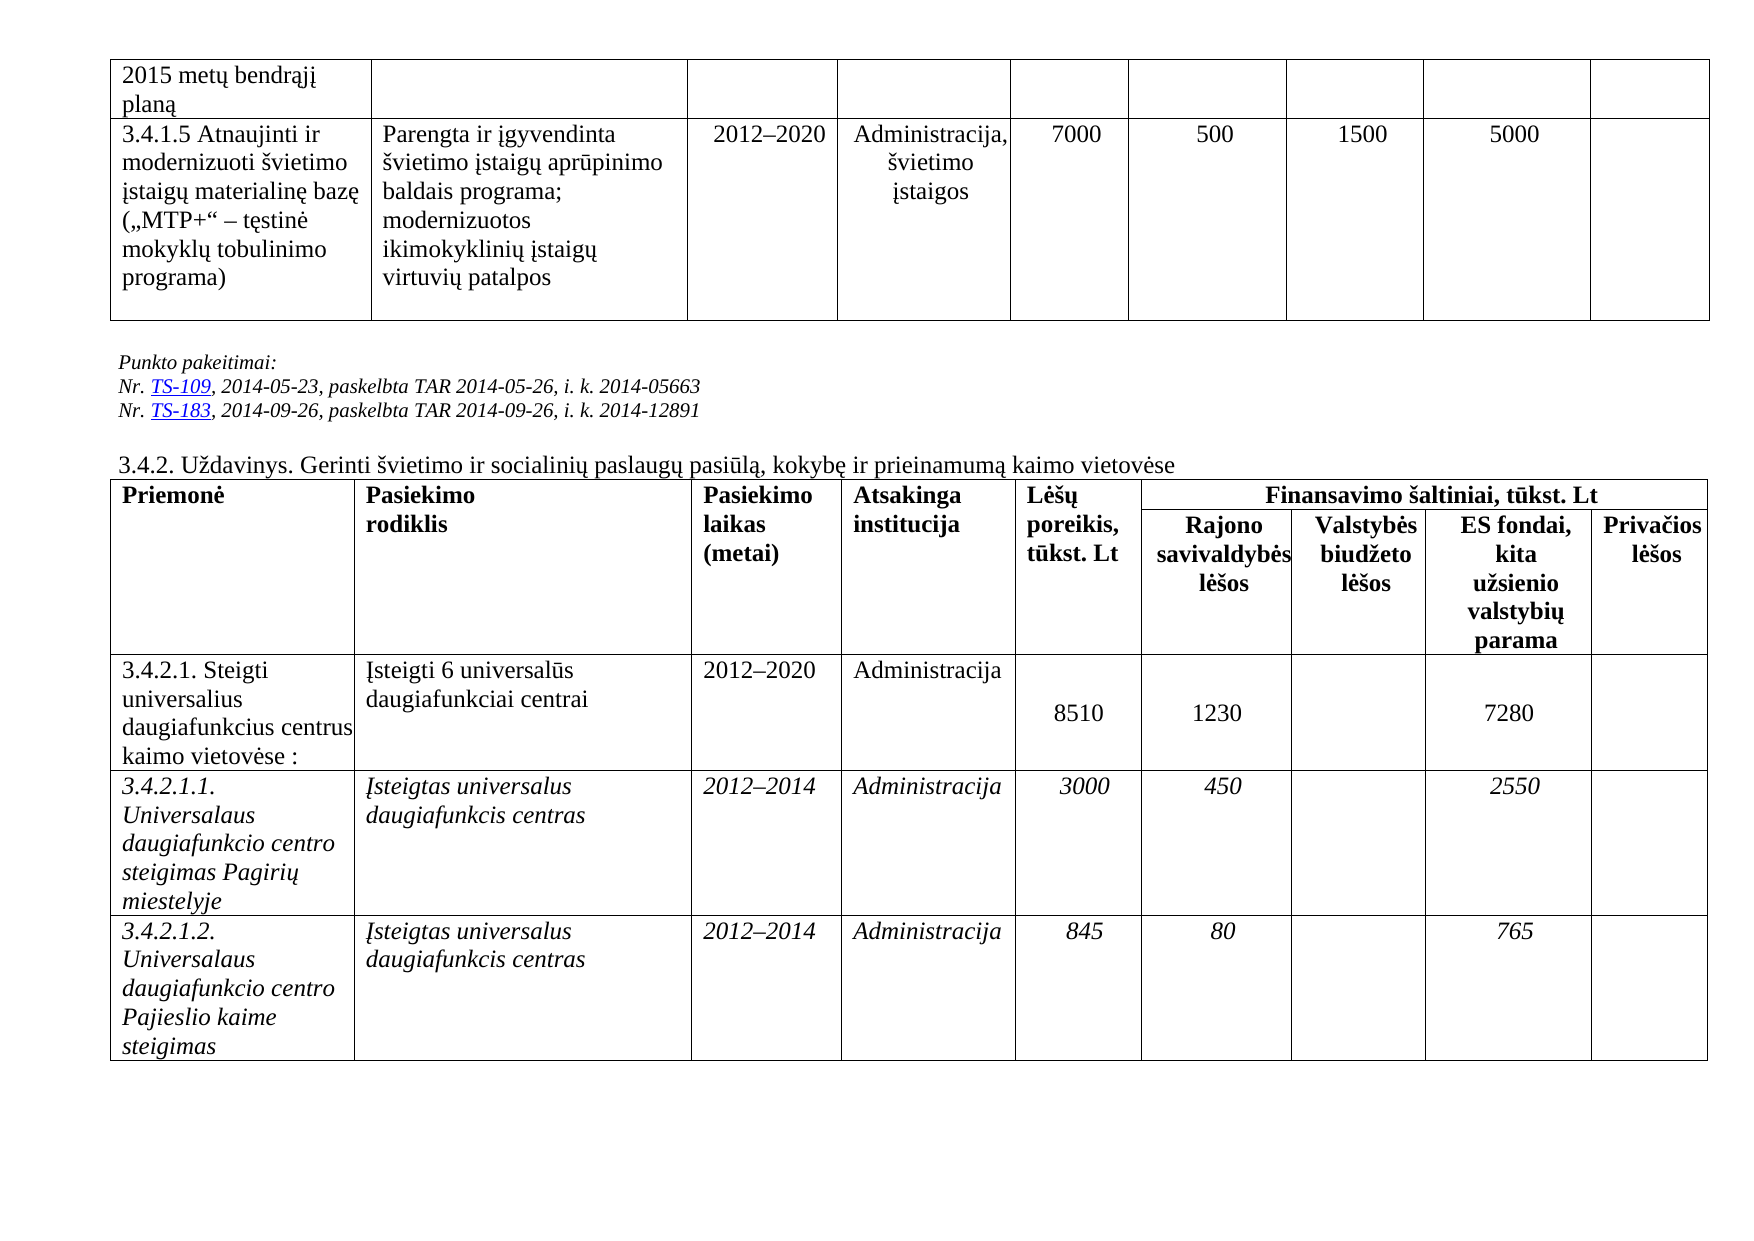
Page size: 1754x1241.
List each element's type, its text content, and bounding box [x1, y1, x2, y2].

table_cell Administracija [842, 771, 1015, 915]
table_cell 2550 [1426, 771, 1591, 915]
table_cell 1230 [1142, 655, 1291, 770]
table_header Atsakinga institucija [842, 480, 1015, 654]
table_cell [1592, 771, 1707, 915]
table_cell Administracija, švietimo įstaigos [838, 119, 1010, 320]
text Punkto pakeitimai: [118, 350, 1636, 374]
table_cell [1592, 655, 1707, 770]
table_cell [1292, 655, 1425, 770]
table_cell Rajono savivaldybės lėšos [1142, 510, 1291, 654]
table_cell Parengta ir įgyvendinta švietimo įstaigų aprūpinimo baldais programa; modernizuotos ikimokyklinių įstaigų virtuvių patalpos [372, 119, 687, 320]
table_cell Valstybės biudžeto lėšos [1292, 510, 1425, 654]
table_cell 3.4.2.1.2. Universalaus daugiafunkcio centro Pajieslio kaime steigimas [111, 916, 354, 1059]
table_cell 7000 [1011, 119, 1128, 320]
table_cell [1591, 60, 1709, 118]
table_cell [688, 60, 837, 118]
table_cell 765 [1426, 916, 1591, 1059]
table_cell 1500 [1287, 119, 1423, 320]
table_header Finansavimo šaltiniai, tūkst. Lt [1142, 480, 1707, 509]
table_cell 500 [1129, 119, 1286, 320]
table_cell Administracija [842, 916, 1015, 1059]
table_cell Įsteigtas universalus daugiafunkcis centras [355, 916, 691, 1059]
text Nr. TS-109, 2014-05-23, paskelbta TAR 2014-05-26, i. k. 2014-05663 [118, 374, 1636, 398]
table_cell ES fondai, kita užsienio valstybių parama [1426, 510, 1591, 654]
table_cell [1592, 916, 1707, 1059]
table_cell 80 [1142, 916, 1291, 1059]
text 3.4.2. Uždavinys. Gerinti švietimo ir socialinių paslaugų pasiūlą, kokybę ir prieinamumą kaimo vietovėse [118, 451, 1650, 479]
table_header Priemonė [111, 480, 354, 654]
table_cell 3.4.2.1. Steigti universalius daugiafunkcius centrus kaimo vietovėse : [111, 655, 354, 770]
table_cell [1591, 119, 1709, 320]
table_cell [1292, 916, 1425, 1059]
table_header Pasiekimo laikas (metai) [692, 480, 841, 654]
text Nr. TS-183, 2014-09-26, paskelbta TAR 2014-09-26, i. k. 2014-12891 [118, 398, 1636, 422]
table_cell 845 [1016, 916, 1141, 1059]
table_cell 3.4.2.1.1. Universalaus daugiafunkcio centro steigimas Pagirių miestelyje [111, 771, 354, 915]
table_cell 2012–2014 [692, 916, 841, 1059]
table_cell Administracija [842, 655, 1015, 770]
table_cell 8510 [1016, 655, 1141, 770]
table_cell 2012–2020 [692, 655, 841, 770]
table_cell 2015 metų bendrąjį planą [111, 60, 371, 118]
table_cell 3000 [1016, 771, 1141, 915]
table_cell 7280 [1426, 655, 1591, 770]
table_cell [838, 60, 1010, 118]
table_cell [372, 60, 687, 118]
table_cell Įsteigtas universalus daugiafunkcis centras [355, 771, 691, 915]
table_header Pasiekimo rodiklis [355, 480, 691, 654]
table_cell Įsteigti 6 universalūs daugiafunkciai centrai [355, 655, 691, 770]
table_cell [1292, 771, 1425, 915]
table_cell [1011, 60, 1128, 118]
table_cell 3.4.1.5 Atnaujinti ir modernizuoti švietimo įstaigų materialinę bazę („MTP+“ – tęstinė mokyklų tobulinimo programa) [111, 119, 371, 320]
table_cell [1129, 60, 1286, 118]
table_cell 5000 [1424, 119, 1590, 320]
table_cell [1287, 60, 1423, 118]
table_cell [1424, 60, 1590, 118]
table_cell Privačios lėšos [1592, 510, 1707, 654]
table_cell 2012–2020 [688, 119, 837, 320]
table_header Lėšų poreikis, tūkst. Lt [1016, 480, 1141, 654]
table_cell 2012–2014 [692, 771, 841, 915]
table_cell 450 [1142, 771, 1291, 915]
